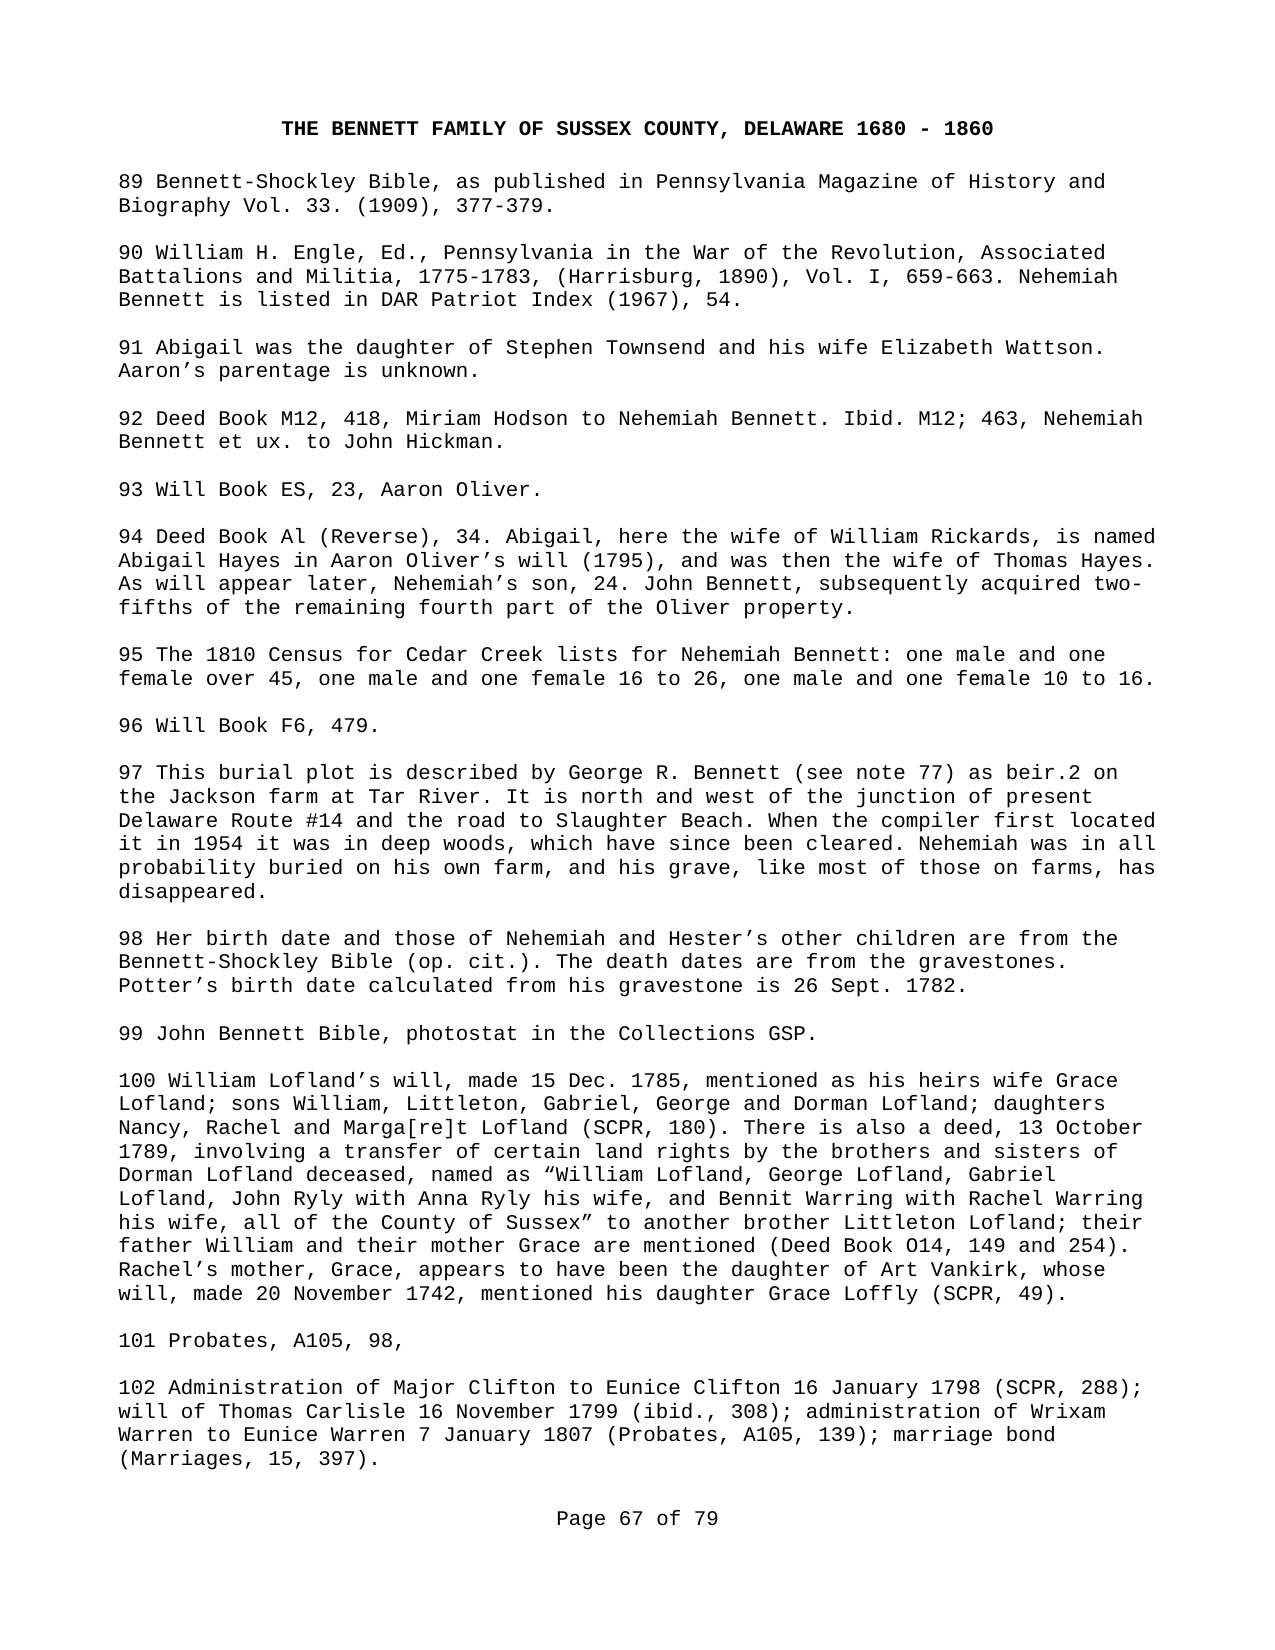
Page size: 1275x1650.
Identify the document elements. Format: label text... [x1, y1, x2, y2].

text 91 Abigail was the daughter of Stephen Townsend and his wife Elizabeth Wattson. Aaron’s parentage is unknown. [118, 337, 1157, 384]
text 102 Administration of Major Clifton to Eunice Clifton 16 January 1798 (SCPR, 288); will of Thomas Carlisle 16 November 1799 (ibid., 308); administration of Wrixam Warren to Eunice Warren 7 January 1807 (Probates, A105, 139); marriage bond (Marriages, 15, 397). [118, 1377, 1157, 1472]
text 100 William Lofland’s will, made 15 Dec. 1785, mentioned as his heirs wife Grace Lofland; sons William, Littleton, Gabriel, George and Dorman Lofland; daughters Nancy, Rachel and Marga[re]t Lofland (SCPR, 180). There is also a deed, 13 October 1789, involving a transfer of certain land rights by the brothers and sisters of Dorman Lofland deceased, named as “William Lofland, George Lofland, Gabriel Lofland, John Ryly with Anna Ryly his wife, and Bennit Warring with Rachel Warring his wife, all of the County of Sussex” to another brother Littleton Lofland; their father William and their mother Grace are mentioned (Deed Book O14, 149 and 254). Rachel’s mother, Grace, appears to have been the daughter of Art Vankirk, whose will, made 20 November 1742, mentioned his daughter Grace Loffly (SCPR, 49). [118, 1070, 1157, 1306]
text 101 Probates, A105, 98, [118, 1330, 1157, 1353]
text 96 Will Book F6, 479. [118, 715, 1157, 739]
text 90 William H. Engle, Ed., Pennsylvania in the War of the Revolution, Associated Battalions and Militia, 1775-1783, (Harrisburg, 1890), Vol. I, 659-663. Nehemiah Bennett is listed in DAR Patriot Index (1967), 54. [118, 242, 1157, 313]
text 93 Will Book ES, 23, Aaron Oliver. [118, 479, 1157, 502]
text 98 Her birth date and those of Nehemiah and Hester’s other children are from the Bennett-Shockley Bible (op. cit.). The death dates are from the gravestones. Potter’s birth date calculated from his gravestone is 26 Sept. 1782. [118, 928, 1157, 999]
text 92 Deed Book M12, 418, Miriam Hodson to Nehemiah Bennett. Ibid. M12; 463, Nehemiah Bennett et ux. to John Hickman. [118, 408, 1157, 455]
text 89 Bennett-Shockley Bible, as published in Pennsylvania Magazine of History and Biography Vol. 33. (1909), 377-379. [118, 171, 1157, 218]
text 94 Deed Book Al (Reverse), 34. Abigail, here the wife of William Rickards, is named Abigail Hayes in Aaron Oliver’s will (1795), and was then the wife of Thomas Hayes. As will appear later, Nehemiah’s son, 24. John Bennett, subsequently acquired two-fifths of the remaining fourth part of the Oliver property. [118, 526, 1157, 621]
text 97 This burial plot is described by George R. Bennett (see note 77) as beir.2 on the Jackson farm at Tar River. It is north and west of the junction of present Delaware Route #14 and the road to Slaughter Beach. When the compiler first located it in 1954 it was in deep woods, which have since been cleared. Nehemiah was in all probability buried on his own farm, and his grave, like most of those on farms, has disappeared. [118, 762, 1157, 904]
text 95 The 1810 Census for Cedar Creek lists for Nehemiah Bennett: one male and one female over 45, one male and one female 16 to 26, one male and one female 10 to 16. [118, 644, 1157, 691]
text 99 John Bennett Bible, photostat in the Collections GSP. [118, 1022, 1157, 1046]
